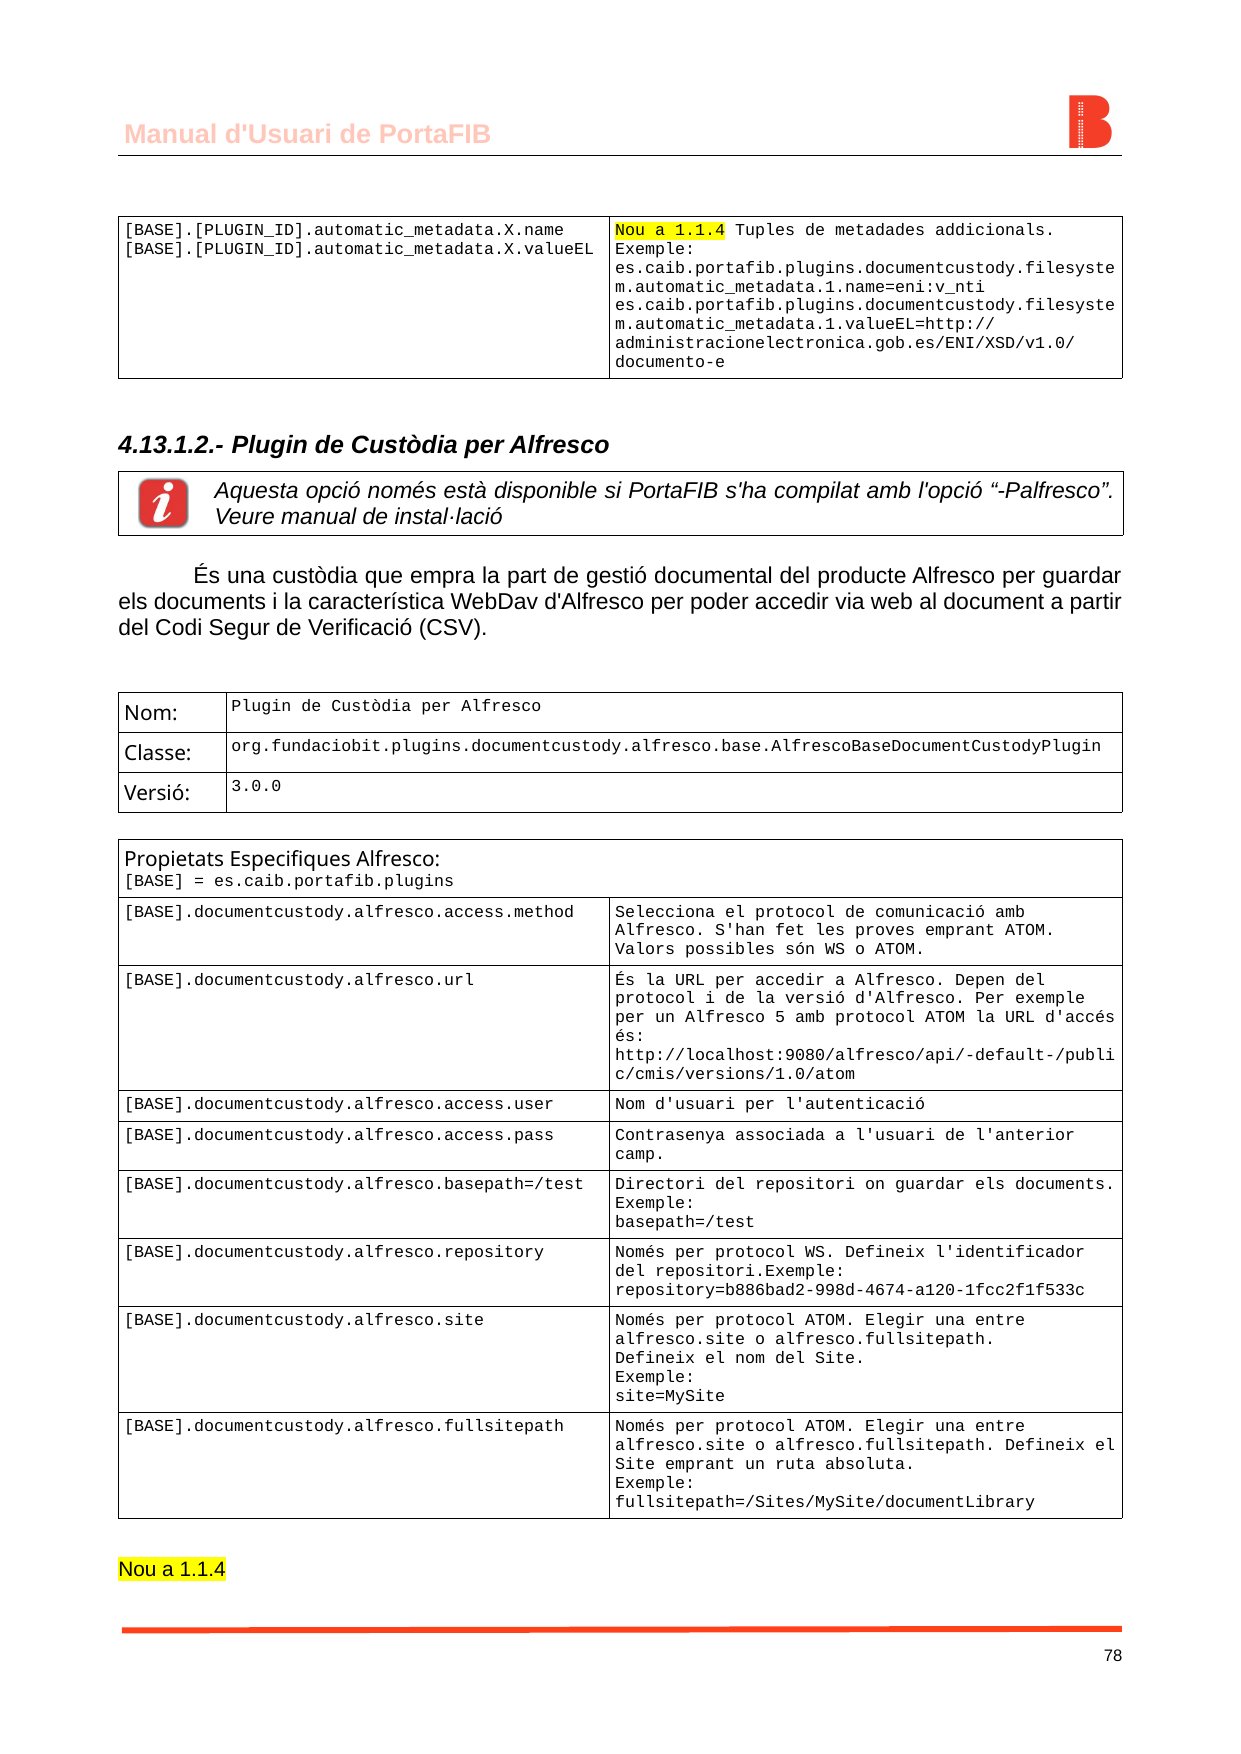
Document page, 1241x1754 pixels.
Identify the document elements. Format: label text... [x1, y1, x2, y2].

table_cell [BASE].documentcustody.alfresco.access.pass [119, 1122, 609, 1170]
picture [1063, 94, 1117, 150]
table_cell Nom d'usuari per l'autenticació [610, 1091, 1122, 1121]
table_cell org.fundaciobit.plugins.documentcustody.alfresco.base.AlfrescoBaseDocumentCustodyPlugin [227, 733, 1122, 772]
table_cell [BASE].[PLUGIN_ID].automatic_metadata.X.name [BASE].[PLUGIN_ID].automatic_metadata.X.valueEL [119, 217, 609, 378]
table_cell Versió: [119, 773, 226, 812]
table_cell [BASE].documentcustody.alfresco.access.user [119, 1091, 609, 1121]
table_header [119, 472, 209, 535]
table_cell Nou a 1.1.4 Tuples de metadades addicionals. Exemple: es.caib.portafib.plugins.documentcustody.filesystem.automatic_metadata.1.name=eni:v_nti es.caib.portafib.plugins.documentcustody.filesystem.automatic_metadata.1.valueEL=http://administracionelectronica.gob.es/ENI/XSD/v1.0/documento-e [610, 217, 1122, 378]
table_cell [BASE].documentcustody.alfresco.site [119, 1307, 609, 1412]
table_cell Classe: [119, 733, 226, 772]
subtitle Plugin de Custòdia per Alfresco [118, 429, 1122, 458]
table_cell [BASE].documentcustody.alfresco.basepath=/test [119, 1171, 609, 1238]
table_cell Només per protocol ATOM. Elegir una entre alfresco.site o alfresco.fullsitepath. Defineix el Site emprant un ruta absoluta. Exemple: fullsitepath=/Sites/MySite/documentLibrary [610, 1413, 1122, 1518]
table_cell [BASE].documentcustody.alfresco.repository [119, 1239, 609, 1306]
table_cell [BASE].documentcustody.alfresco.url [119, 966, 609, 1090]
text És una custòdia que empra la part de gestió documental del producte Alfresco per guardar els documents i la característica WebDav d'Alfresco per poder accedir via web al document a partir del Codi Segur de Verificació (CSV). [118, 562, 1122, 641]
text Nou a 1.1.4 [118, 1557, 1122, 1581]
table_cell És la URL per accedir a Alfresco. Depen del protocol i de la versió d'Alfresco. Per exemple per un Alfresco 5 amb protocol ATOM la URL d'accés és: http://localhost:9080/alfresco/api/-default-/public/cmis/versions/1.0/atom [610, 966, 1122, 1090]
table_header Plugin de Custòdia per Alfresco [227, 693, 1122, 732]
table_cell Selecciona el protocol de comunicació amb Alfresco. S'han fet les proves emprant ATOM. Valors possibles són WS o ATOM. [610, 898, 1122, 965]
table_cell Contrasenya associada a l'usuari de l'anterior camp. [610, 1122, 1122, 1170]
picture [137, 477, 189, 529]
table_cell [BASE].documentcustody.alfresco.fullsitepath [119, 1413, 609, 1518]
table_header Aquesta opció només està disponible si PortaFIB s'ha compilat amb l'opció “-Palfresco”. Veure manual de instal·lació [209, 472, 1123, 535]
table_cell Només per protocol WS. Defineix l'identificador del repositori.Exemple: repository=b886bad2-998d-4674-a120-1fcc2f1f533c [610, 1239, 1122, 1306]
table_cell 3.0.0 [227, 773, 1122, 812]
table_cell [BASE].documentcustody.alfresco.access.method [119, 898, 609, 965]
table_header Propietats Especifiques Alfresco: [BASE] = es.caib.portafib.plugins [119, 840, 1122, 897]
table_cell Directori del repositori on guardar els documents. Exemple: basepath=/test [610, 1171, 1122, 1238]
table_header Nom: [119, 693, 226, 732]
table_cell Només per protocol ATOM. Elegir una entre alfresco.site o alfresco.fullsitepath. Defineix el nom del Site. Exemple: site=MySite [610, 1307, 1122, 1412]
